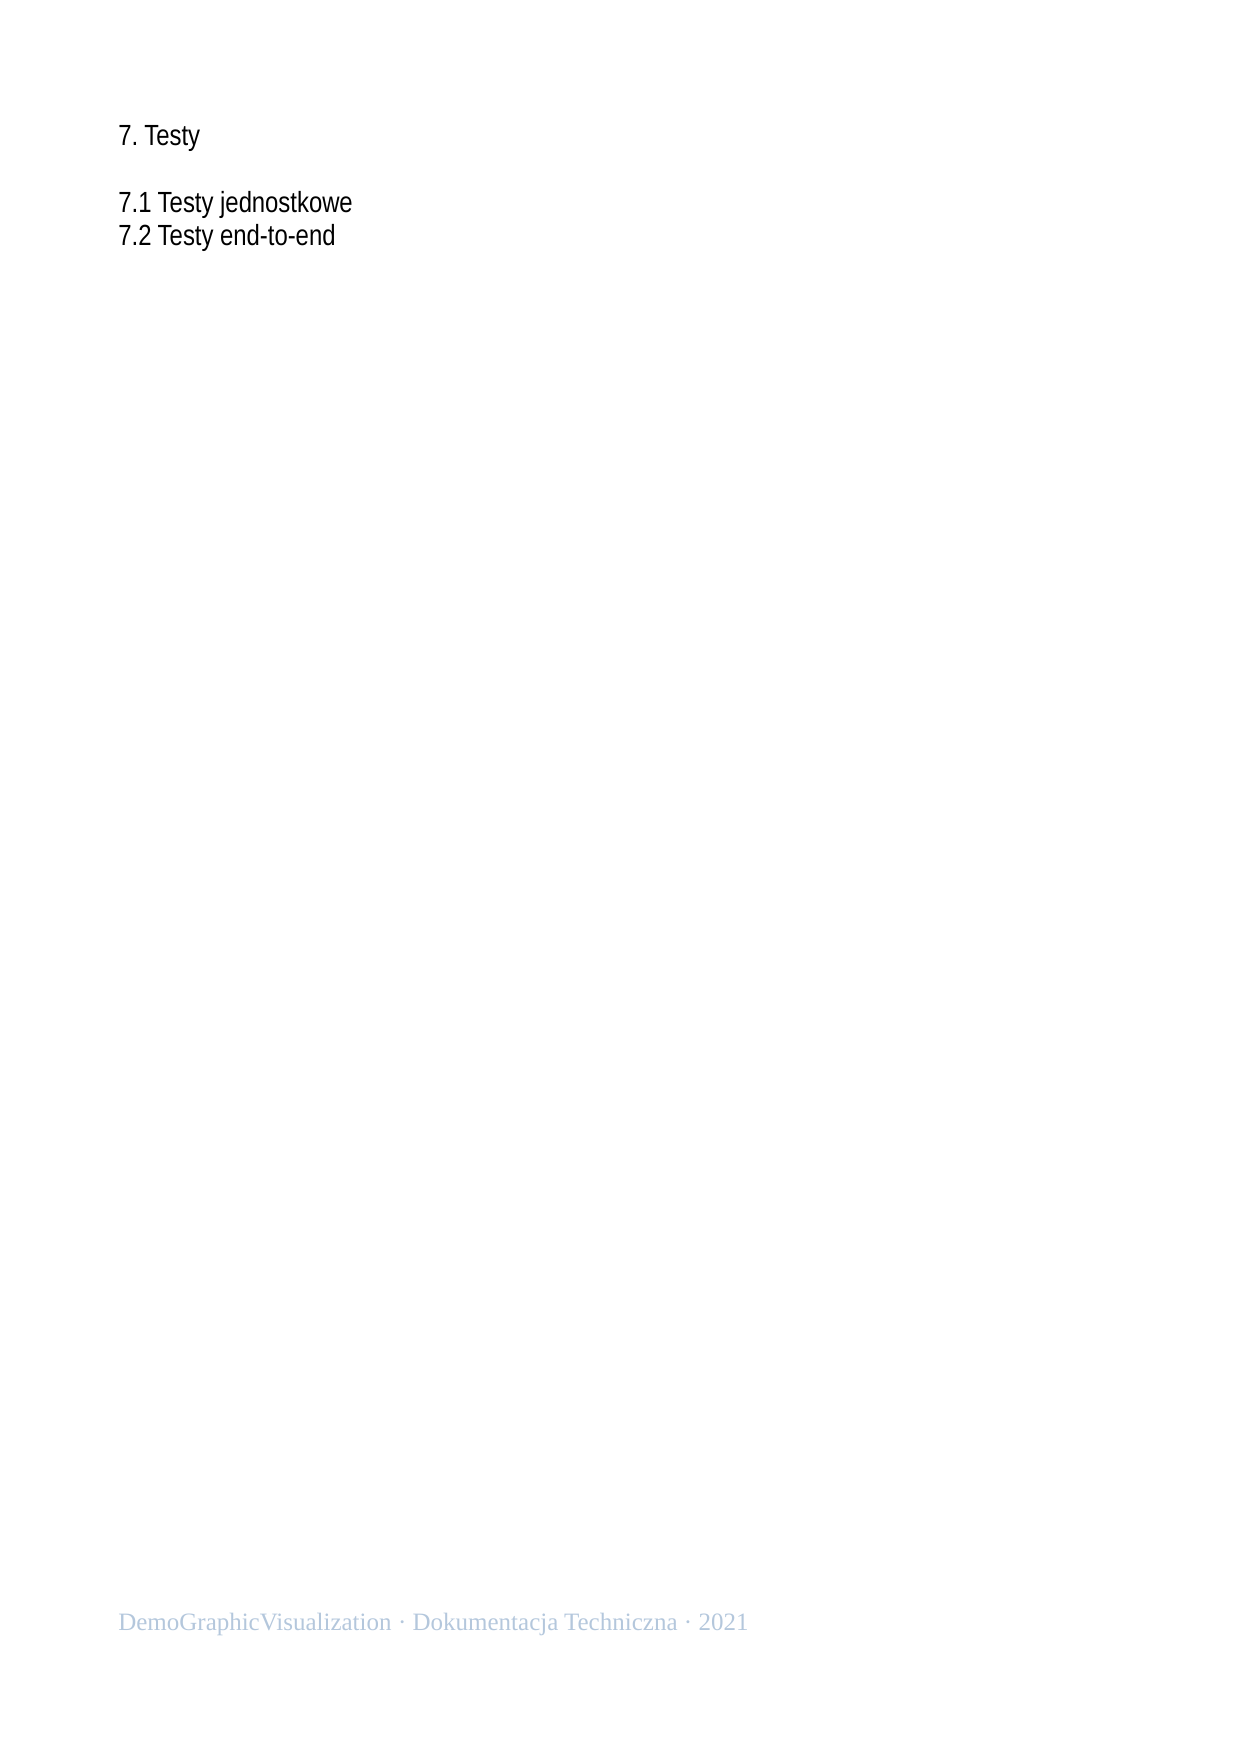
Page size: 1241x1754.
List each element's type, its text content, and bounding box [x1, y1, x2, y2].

text 7.1 Testy jednostkowe [118, 185, 1122, 218]
text 7.2 Testy end-to-end [118, 218, 1122, 252]
text 7. Testy [118, 118, 1122, 152]
